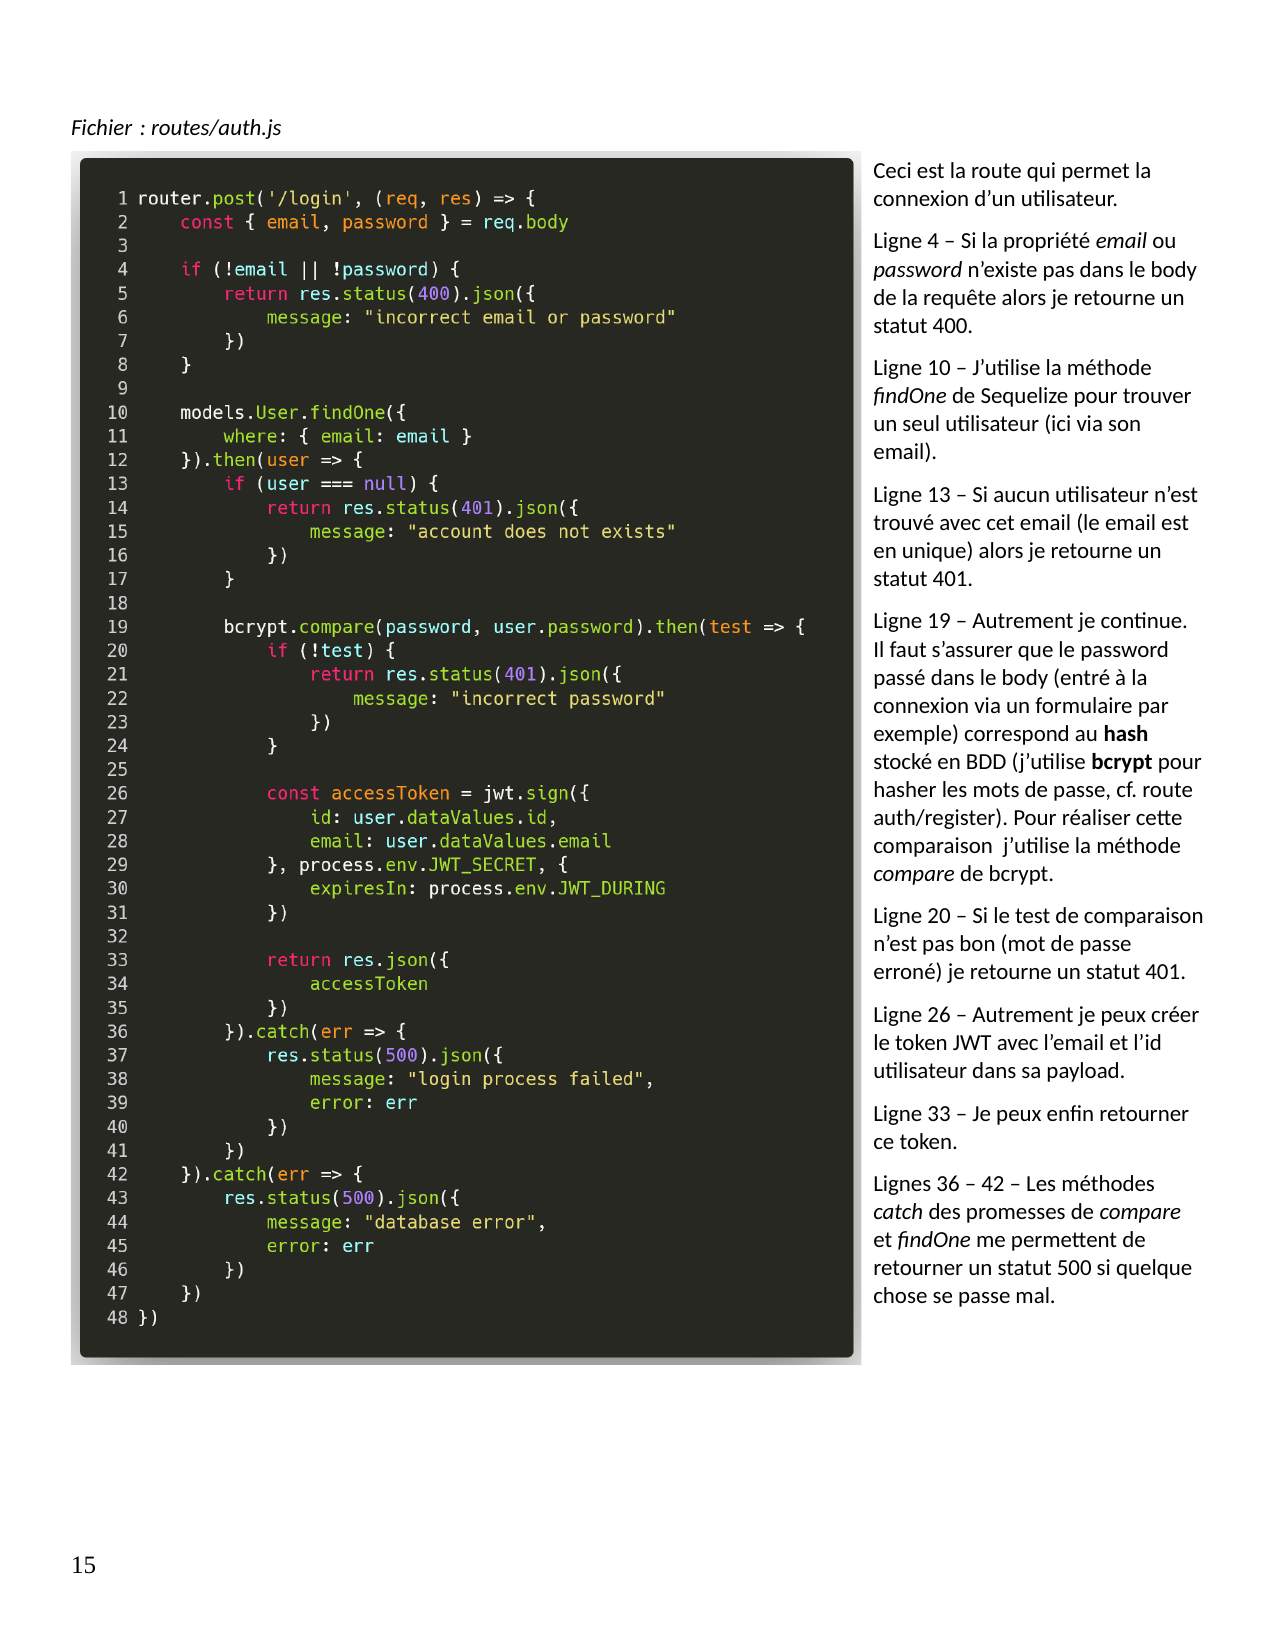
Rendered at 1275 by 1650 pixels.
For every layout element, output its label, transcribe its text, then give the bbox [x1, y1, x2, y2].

text Fichier : routes/auth.js [71, 113, 1204, 141]
text Ligne 26 – Autrement je peux créer le token JWT avec l’email et l’id utilisateur dans sa payload. [862, 1000, 1204, 1084]
picture [70, 151, 862, 1365]
text Ligne 20 – Si le test de comparaison n’est pas bon (mot de passe erroné) je retourne un statut 401. [862, 901, 1204, 986]
text Ligne 19 – Autrement je continue. Il faut s’assurer que le password passé dans le body (entré à la connexion via un formulaire par exemple) correspond au hash stocké en BDD (j’utilise bcrypt pour hasher les mots de passe, cf. route auth/register). Pour réaliser cette comparaison j’utilise la méthode compare de bcrypt. [862, 607, 1204, 887]
text Ligne 10 – J’utilise la méthode findOne de Sequelize pour trouver un seul utilisateur (ici via son email). [862, 353, 1204, 465]
text Ceci est la route qui permet la connexion d’un utilisateur. [862, 156, 1204, 212]
text Ligne 33 – Je peux enfin retourner ce token. [862, 1099, 1204, 1155]
text Ligne 13 – Si aucun utilisateur n’est trouvé avec cet email (le email est en unique) alors je retourne un statut 401. [862, 480, 1204, 592]
text Lignes 36 – 42 – Les méthodes catch des promesses de compare et findOne me permettent de retourner un statut 500 si quelque chose se passe mal. [862, 1169, 1204, 1309]
text Ligne 4 – Si la propriété email ou password n’existe pas dans le body de la requête alors je retourne un statut 400. [862, 227, 1204, 339]
